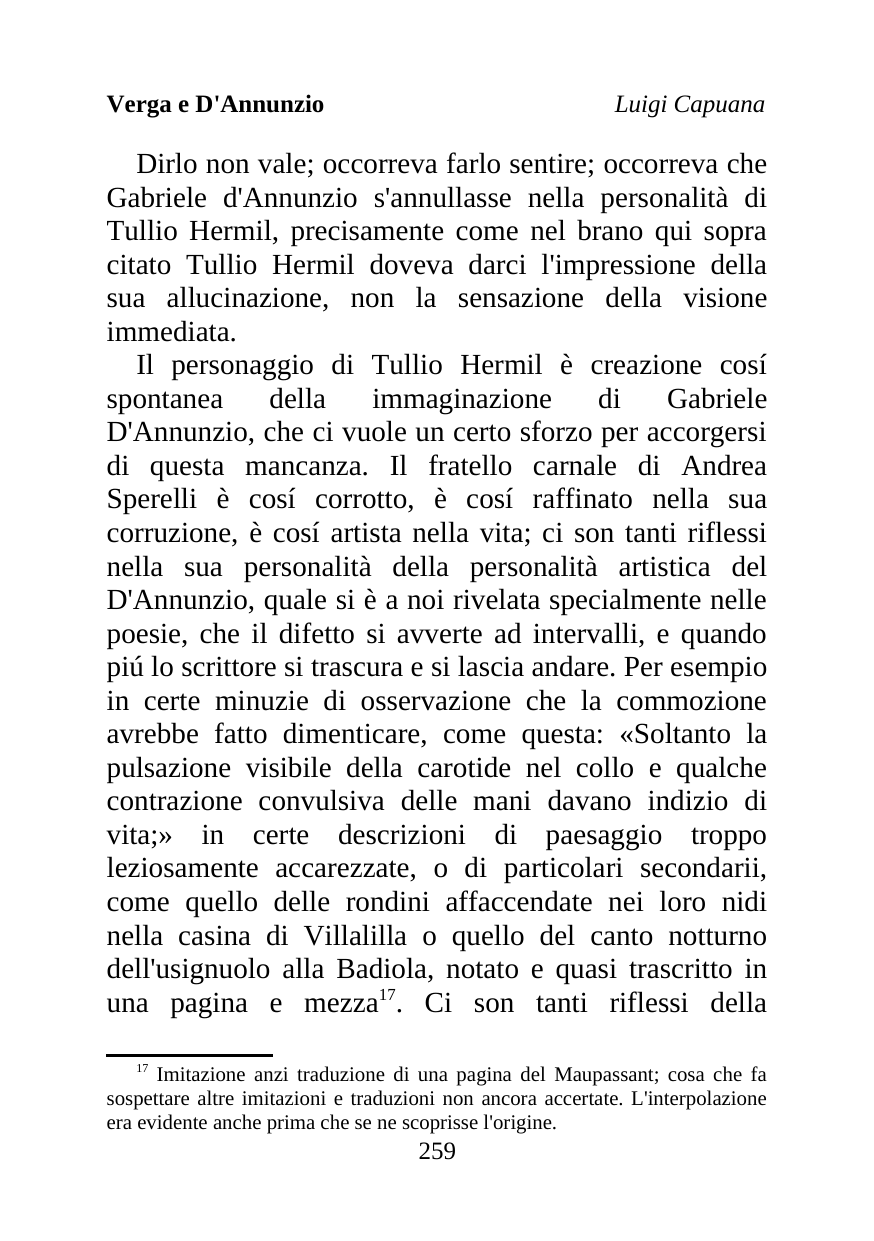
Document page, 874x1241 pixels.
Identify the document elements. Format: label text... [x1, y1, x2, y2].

text Il personaggio di Tullio Hermil è creazione cosí spontanea della immaginazione di Gabriele D'Annunzio, che ci vuole un certo sforzo per accorgersi di questa mancanza. Il fratello carnale di Andrea Sperelli è cosí corrotto, è cosí raffinato nella sua corruzione, è cosí artista nella vita; ci son tanti riflessi nella sua personalità della personalità artistica del D'Annunzio, quale si è a noi rivelata specialmente nelle poesie, che il difetto si avverte ad intervalli, e quando piú lo scrittore si trascura e si lascia andare. Per esempio in certe minuzie di osservazione che la commozione avrebbe fatto dimenticare, come questa: «Soltanto la pulsazione visibile della carotide nel collo e qualche contrazione convulsiva delle mani davano indizio di vita;» in certe descrizioni di paesaggio troppo leziosamente accarezzate, o di particolari secondarii, come quello delle rondini affaccendate nei loro nidi nella casina di Villalilla o quello del canto notturno dell'usignuolo alla Badiola, notato e quasi trascritto in una pagina e mezza. Ci son tanti riflessi della [106, 347, 768, 1018]
text Imitazione anzi traduzione di una pagina del Maupassant; cosa che fa sospettare altre imitazioni e traduzioni non ancora accertate. L'interpolazione era evidente anche prima che se ne scoprisse l'origine. [106, 1062, 768, 1134]
text Dirlo non vale; occorreva farlo sentire; occorreva che Gabriele d'Annunzio s'annullasse nella personalità di Tullio Hermil, precisamente come nel brano qui sopra citato Tullio Hermil doveva darci l'impressione della sua allucinazione, non la sensazione della visione immediata. [106, 146, 768, 347]
